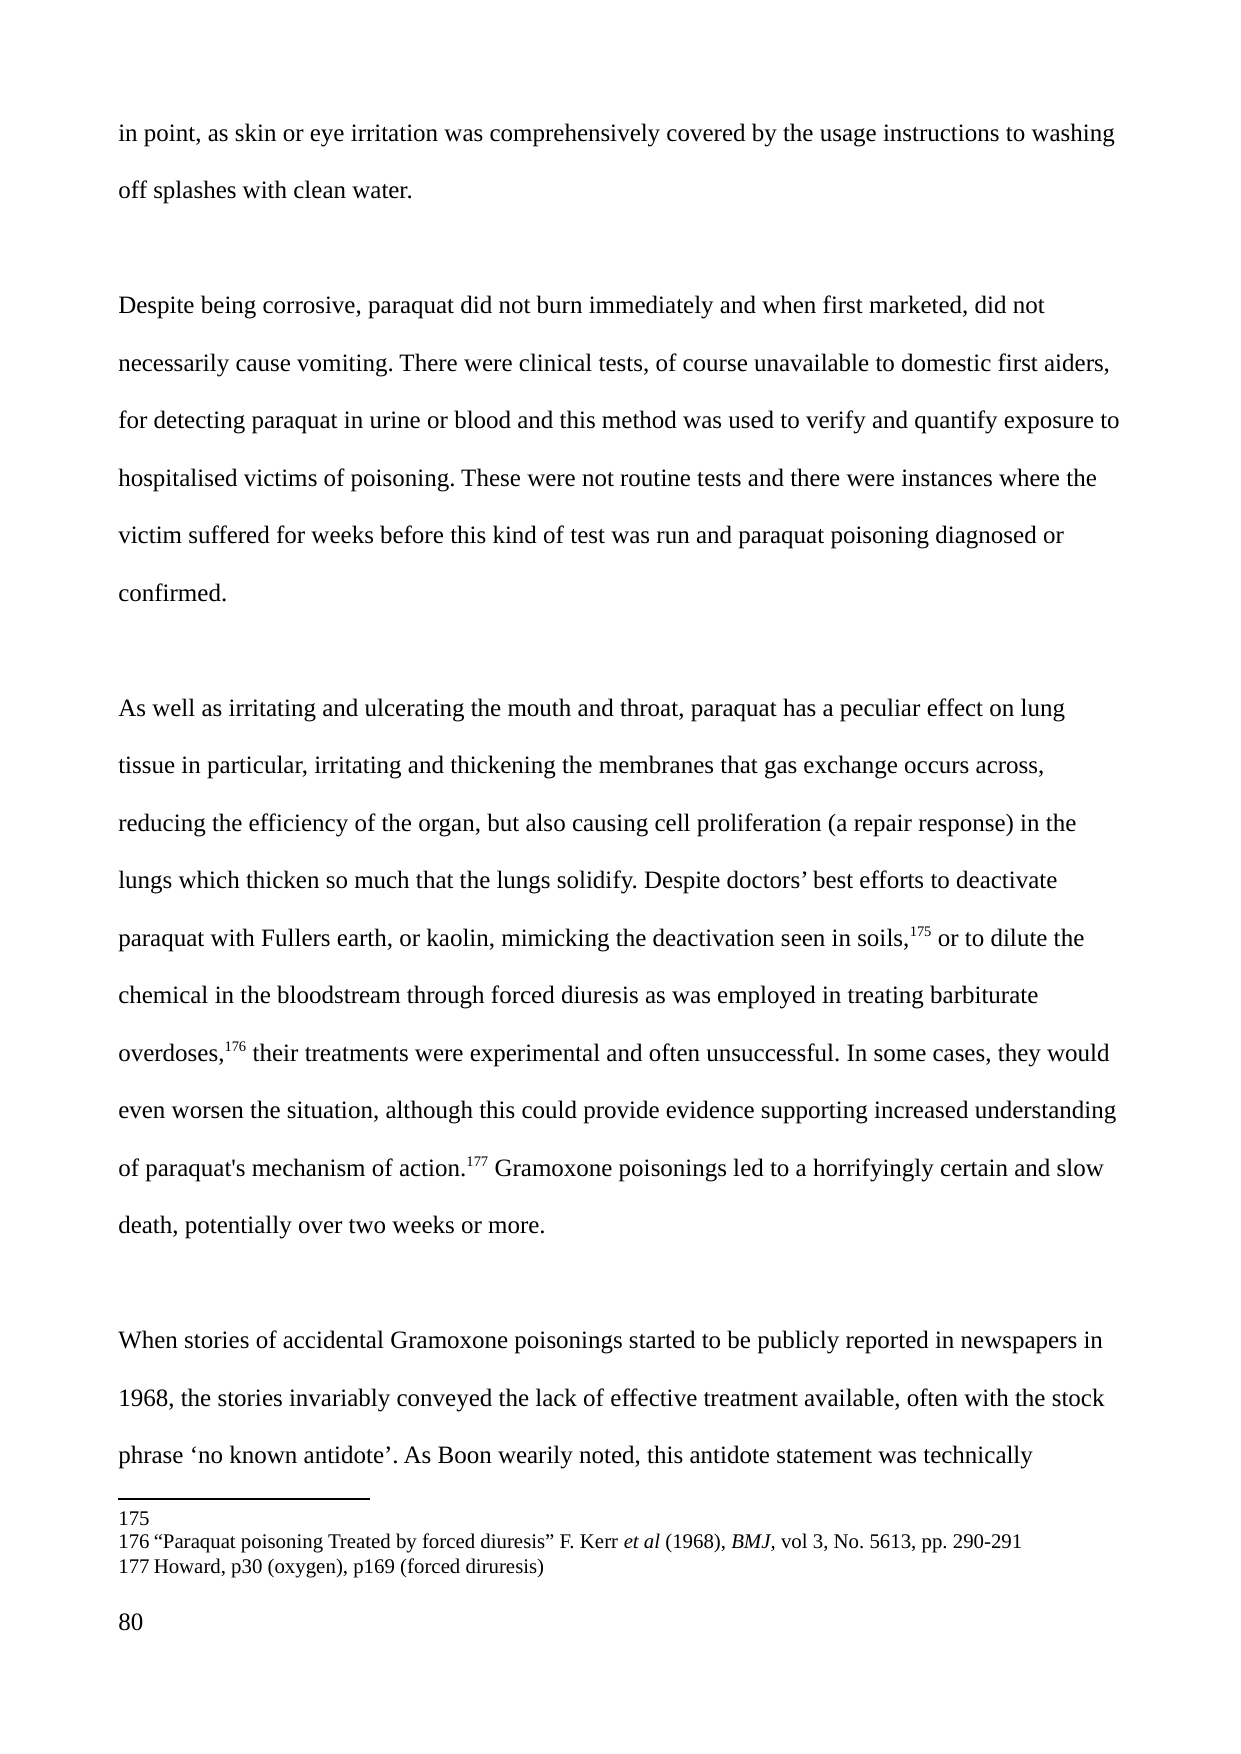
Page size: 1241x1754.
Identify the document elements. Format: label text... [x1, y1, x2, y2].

text Despite being corrosive, paraquat did not burn immediately and when first marketed, did not necessarily cause vomiting. There were clinical tests, of course unavailable to domestic first aiders, for detecting paraquat in urine or blood and this method was used to verify and quantify exposure to hospitalised victims of poisoning. These were not routine tests and there were instances where the victim suffered for weeks before this kind of test was run and paraquat poisoning diagnosed or confirmed. [118, 291, 1122, 607]
text “Paraquat poisoning Treated by forced diuresis” F. Kerr et al (1968), BMJ, vol 3, No. 5613, pp. 290-291 [118, 1529, 1122, 1553]
text Howard, p30 (oxygen), p169 (forced diruresis) [118, 1553, 1122, 1578]
text in point, as skin or eye irritation was comprehensively covered by the usage instructions to washing off splashes with clean water. [118, 118, 1122, 204]
text When stories of accidental Gramoxone poisonings started to be publicly reported in newspapers in 1968, the stories invariably conveyed the lack of effective treatment available, often with the stock phrase ‘no known antidote’. As Boon wearily noted, this antidote statement was technically [118, 1326, 1122, 1469]
text As well as irritating and ulcerating the mouth and throat, paraquat has a peculiar effect on lung tissue in particular, irritating and thickening the membranes that gas exchange occurs across, reducing the efficiency of the organ, but also causing cell proliferation (a repair response) in the lungs which thicken so much that the lungs solidify. Despite doctors’ best efforts to deactivate paraquat with Fullers earth, or kaolin, mimicking the deactivation seen in soils, or to dilute the chemical in the bloodstream through forced diuresis as was employed in treating barbiturate overdoses, their treatments were experimental and often unsuccessful. In some cases, they would even worsen the situation, although this could provide evidence supporting increased understanding of paraquat's mechanism of action. Gramoxone poisonings led to a horrifyingly certain and slow death, potentially over two weeks or more. [118, 693, 1122, 1239]
